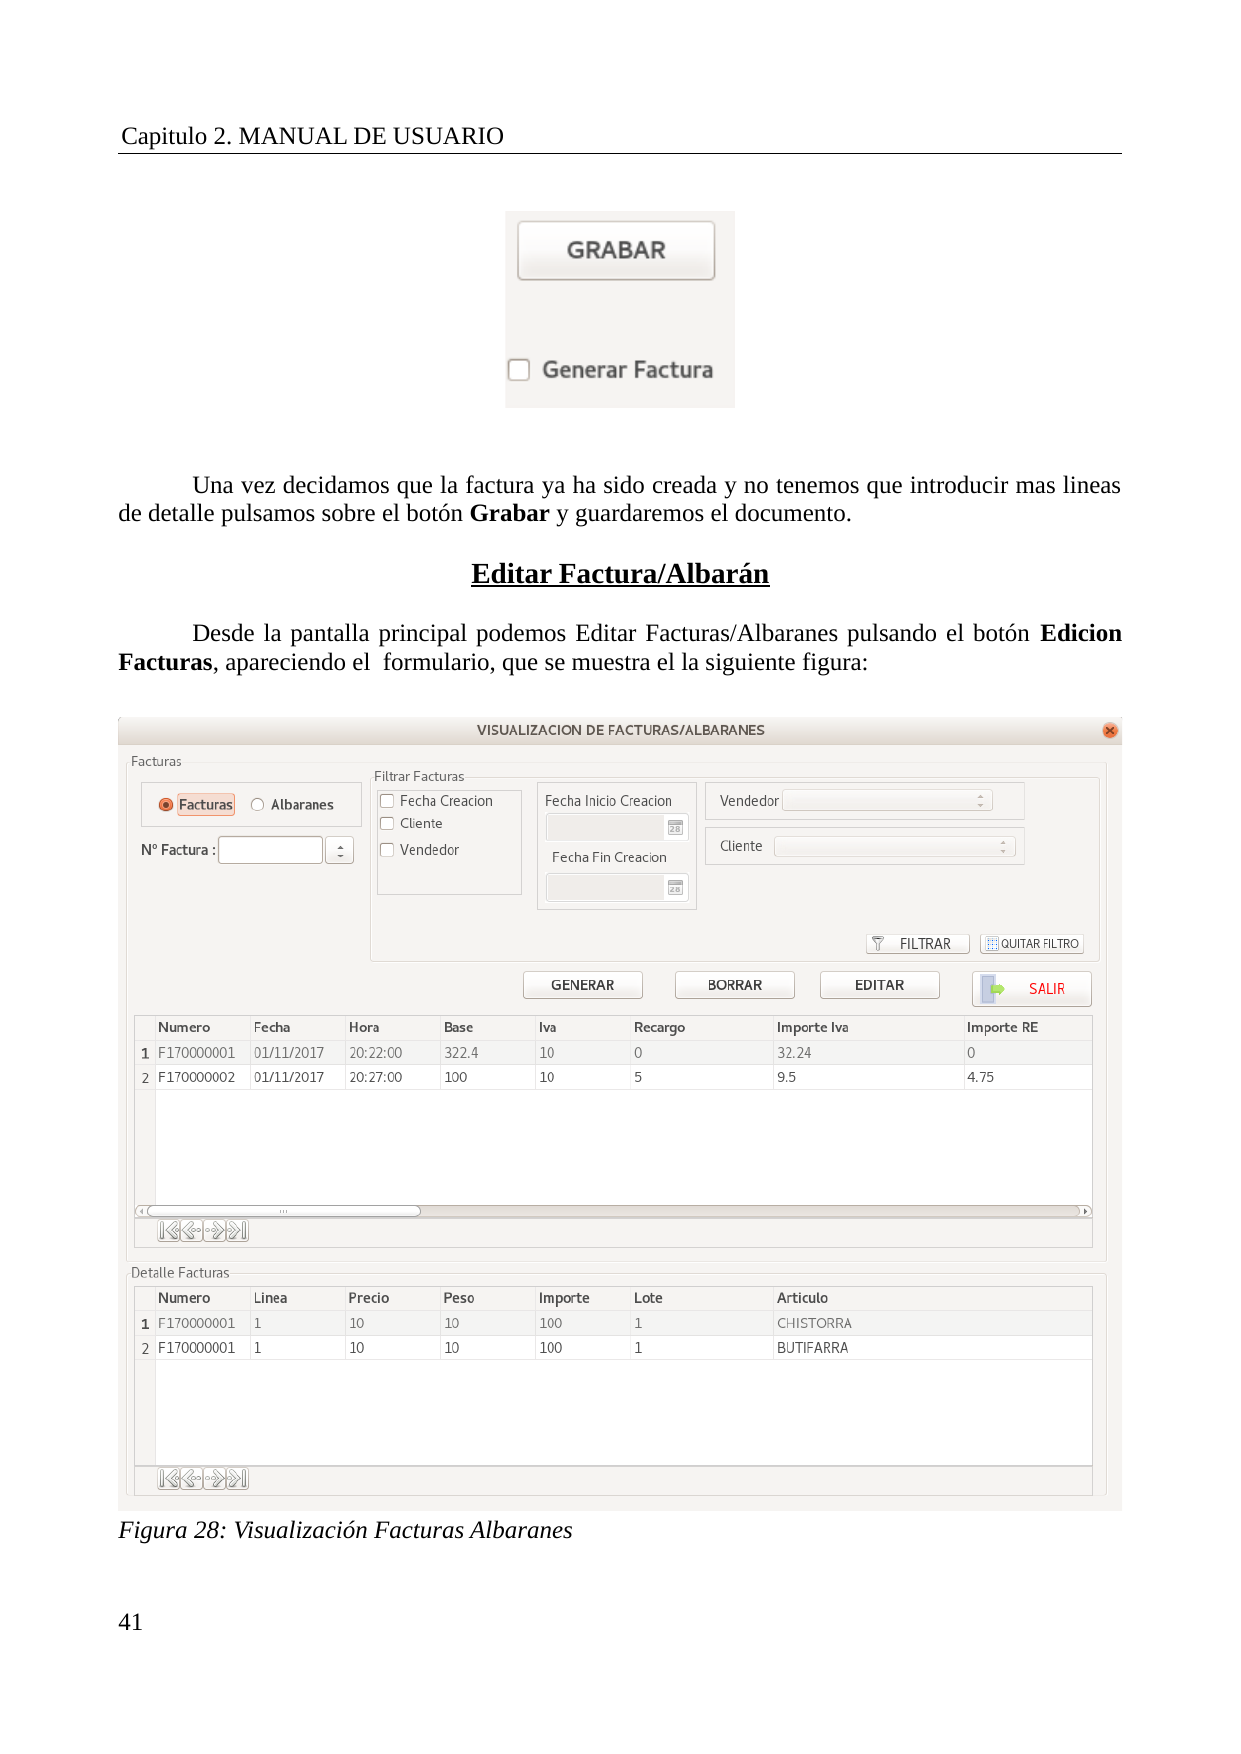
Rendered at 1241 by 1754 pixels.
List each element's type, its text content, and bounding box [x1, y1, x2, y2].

picture [118, 717, 1123, 1511]
text Figura 28: Visualización Facturas Albaranes [118, 1511, 1122, 1544]
text Editar Factura/Albarán [118, 556, 1122, 589]
picture [505, 211, 735, 408]
text Una vez decidamos que la factura ya ha sido creada y no tenemos que introducir mas lineas de detalle pulsamos sobre el botón Grabar y guardaremos el documento. [118, 470, 1122, 527]
text Desde la pantalla principal podemos Editar Facturas/Albaranes pulsando el botón Edicion Facturas, apareciendo el formulario, que se muestra el la siguiente figura: [118, 618, 1122, 676]
